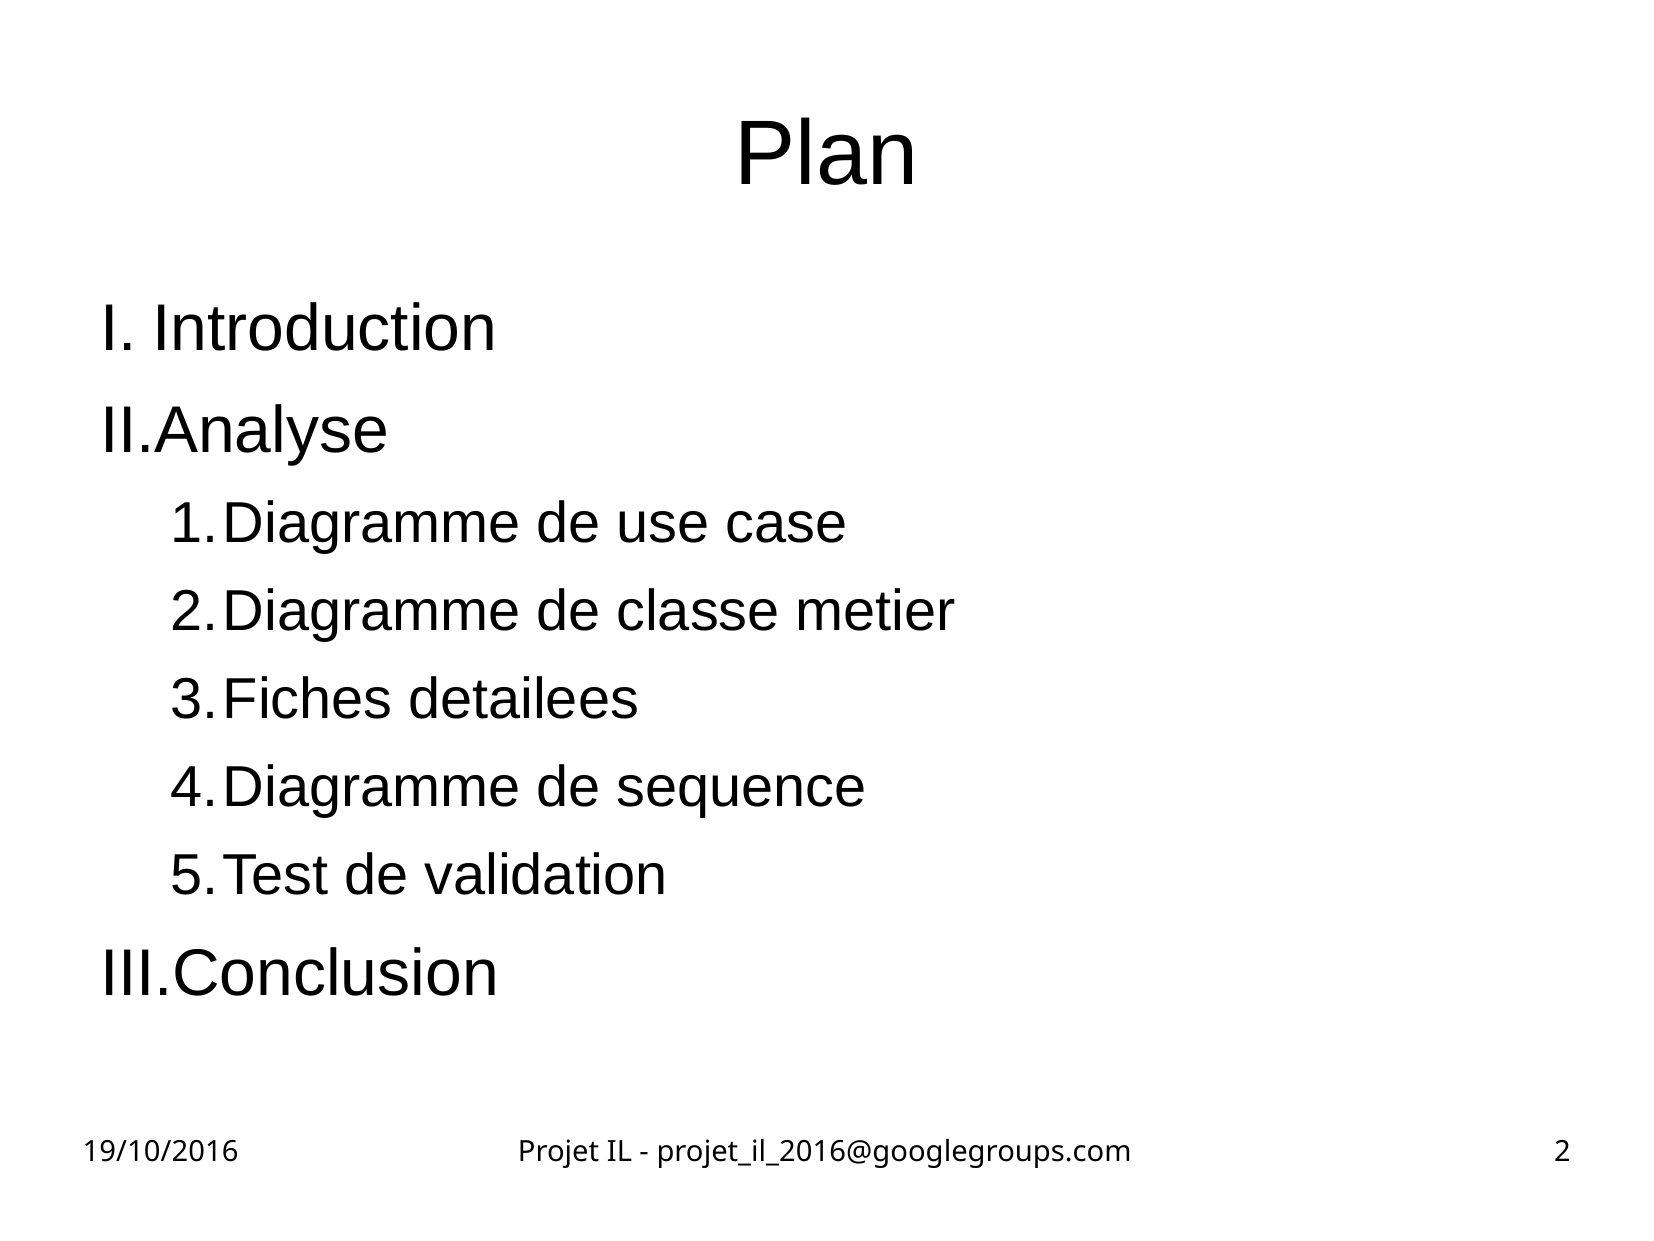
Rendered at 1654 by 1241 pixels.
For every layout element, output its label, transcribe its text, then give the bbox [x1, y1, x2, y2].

list Introduction Analyse Diagramme de use case Diagramme de classe metier Fiches detailees Diagramme de sequence Test de validation Conclusion [82, 290, 1571, 1010]
title Plan [82, 49, 1571, 257]
